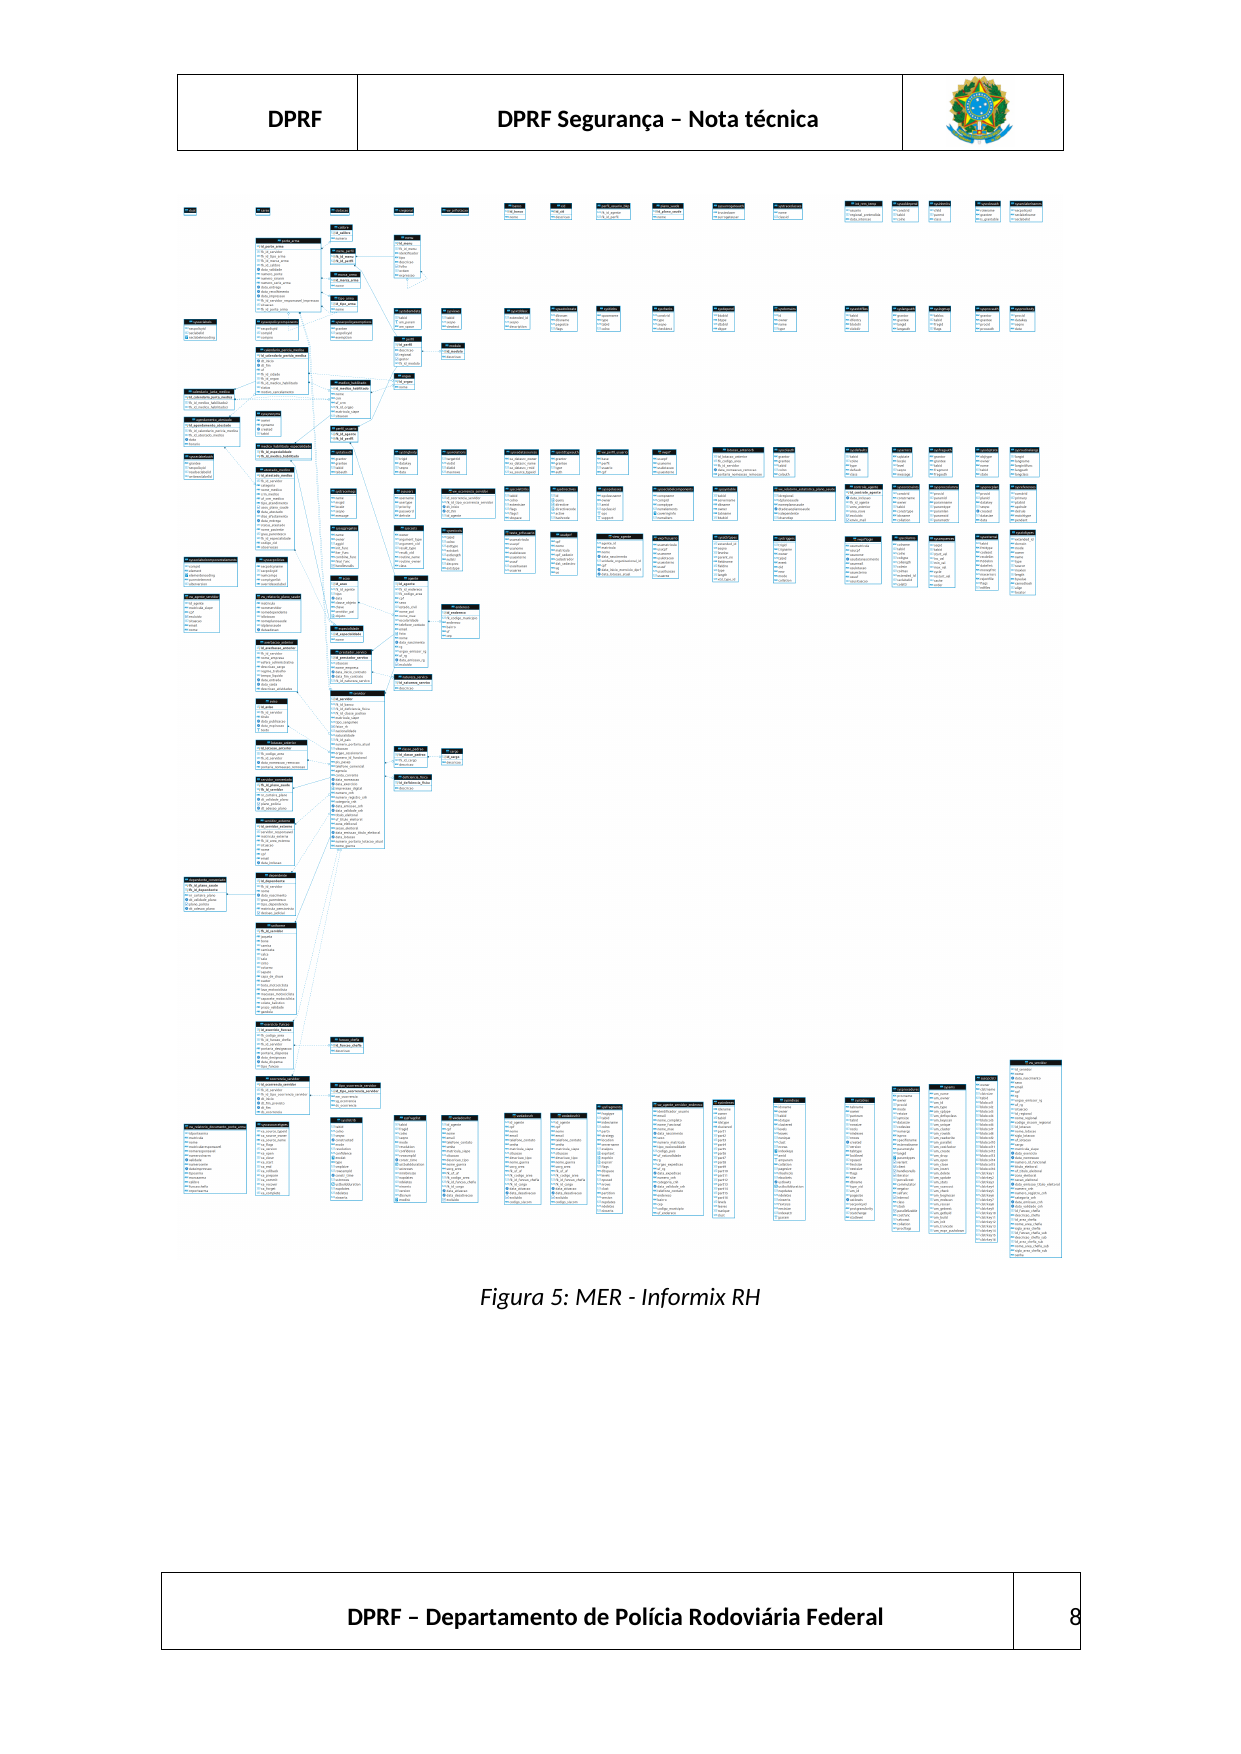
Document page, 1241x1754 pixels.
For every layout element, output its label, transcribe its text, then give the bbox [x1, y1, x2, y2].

text Figura 5: MER - Informix RH [177, 1260, 1063, 1312]
picture [177, 194, 1063, 1260]
picture [944, 75, 1020, 149]
